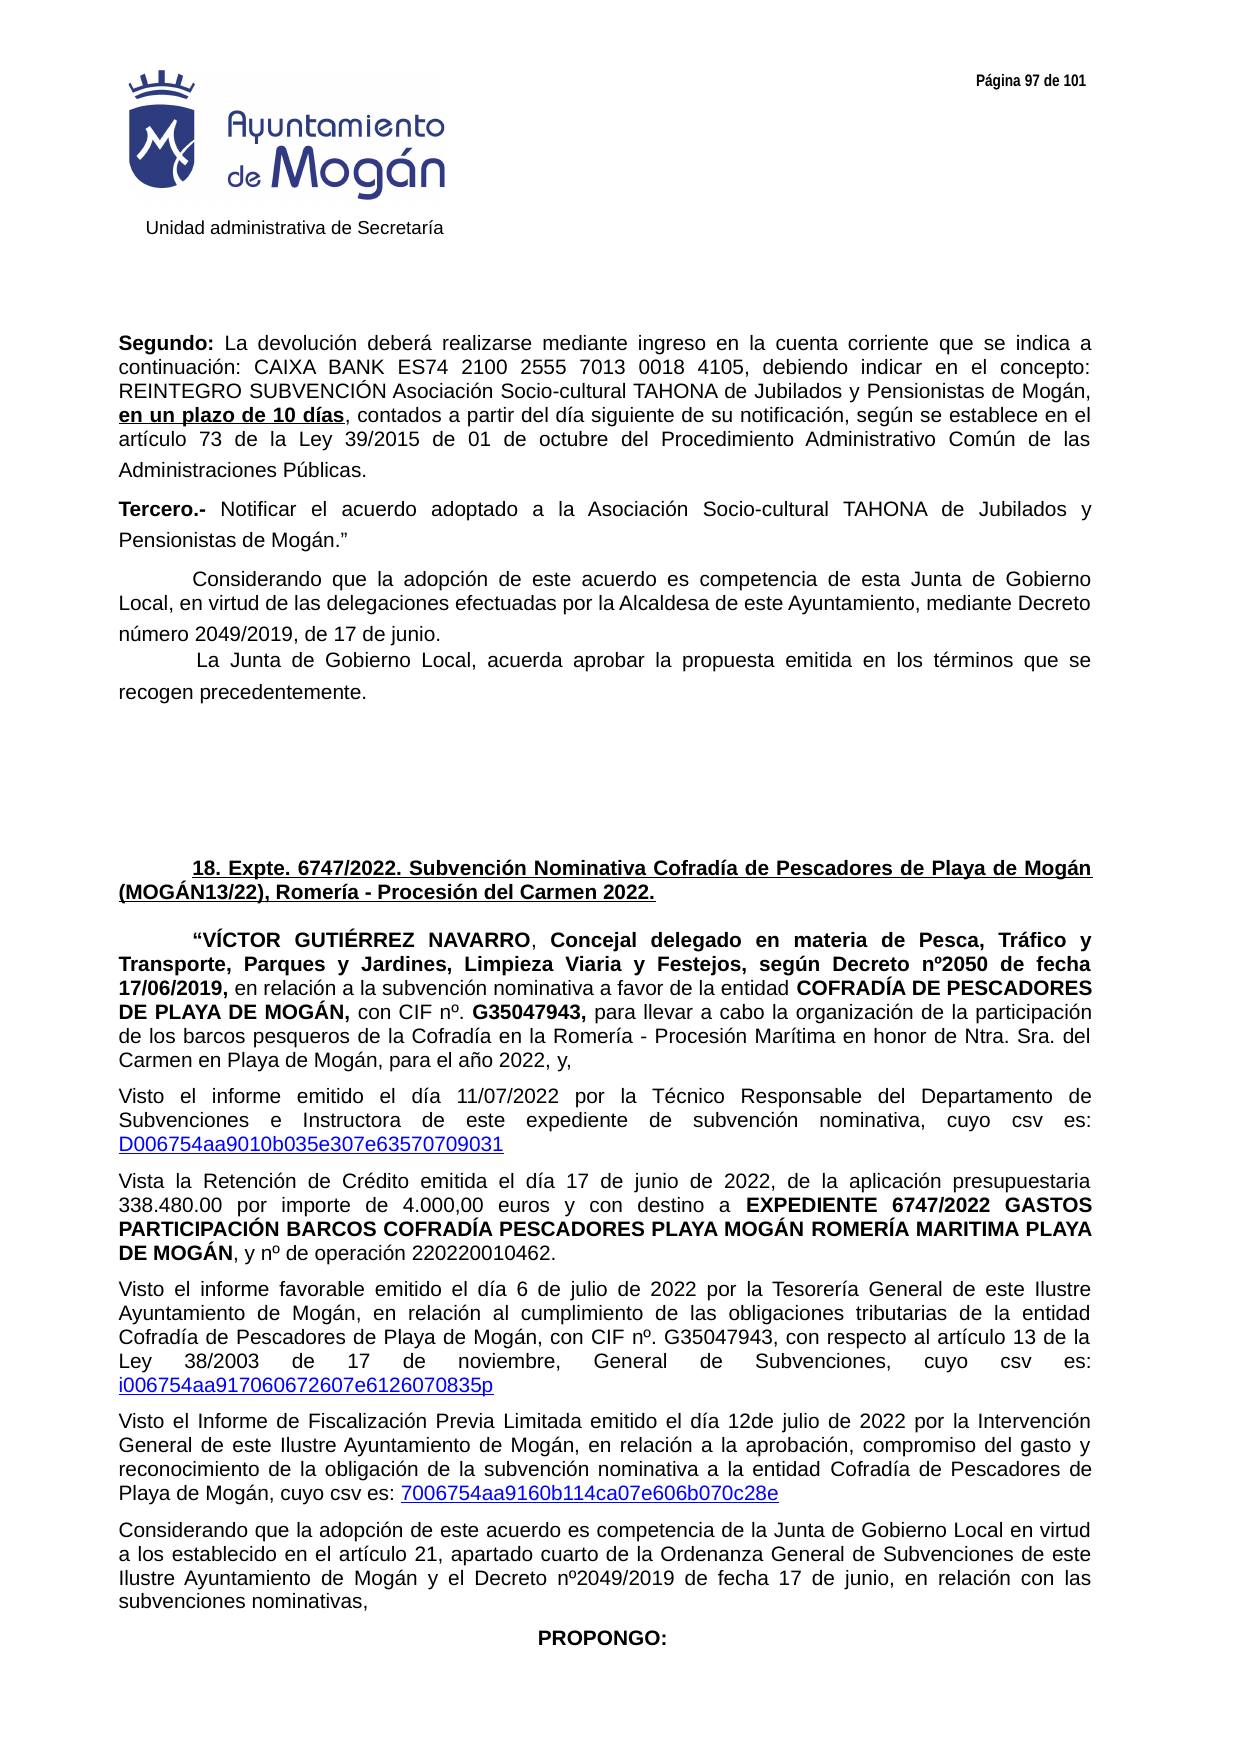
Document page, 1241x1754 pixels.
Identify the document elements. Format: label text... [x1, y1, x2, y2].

text Vista la Retención de Crédito emitida el día 17 de junio de 2022, de la aplicación presupuestaria 338.480.00 por importe de 4.000,00 euros y con destino a EXPEDIENTE 6747/2022 GASTOS PARTICIPACIÓN BARCOS COFRADÍA PESCADORES PLAYA MOGÁN ROMERÍA MARITIMA PLAYA DE MOGÁN, y nº de operación 220220010462. [118, 1168, 1092, 1264]
text Visto el informe favorable emitido el día 6 de julio de 2022 por la Tesorería General de este Ilustre Ayuntamiento de Mogán, en relación al cumplimiento de las obligaciones tributarias de la entidad Cofradía de Pescadores de Playa de Mogán, con CIF nº. G35047943, con respecto al artículo 13 de la Ley 38/2003 de 17 de noviembre, General de Subvenciones, cuyo csv es: i006754aa917060672607e6126070835p [118, 1277, 1092, 1397]
text 18. Expte. 6747/2022. Subvención Nominativa Cofradía de Pescadores de Playa de Mogán (MOGÁN13/22), Romería - Procesión del Carmen 2022. [118, 856, 1092, 904]
text Considerando que la adopción de este acuerdo es competencia de la Junta de Gobierno Local en virtud a los establecido en el artículo 21, apartado cuarto de la Ordenanza General de Subvenciones de este Ilustre Ayuntamiento de Mogán y el Decreto nº2049/2019 de fecha 17 de junio, en relación con las subvenciones nominativas, [118, 1517, 1092, 1613]
text Visto el Informe de Fiscalización Previa Limitada emitido el día 12de julio de 2022 por la Intervención General de este Ilustre Ayuntamiento de Mogán, en relación a la aprobación, compromiso del gasto y reconocimiento de la obligación de la subvención nominativa a la entidad Cofradía de Pescadores de Playa de Mogán, cuyo csv es: 7006754aa9160b114ca07e606b070c28e [118, 1409, 1092, 1505]
text Tercero.- Notificar el acuerdo adoptado a la Asociación Socio-cultural TAHONA de Jubilados y Pensionistas de Mogán.” [118, 496, 1092, 554]
text La Junta de Gobierno Local, acuerda aprobar la propuesta emitida en los términos que se recogen precedentemente. [118, 648, 1092, 705]
text Considerando que la adopción de este acuerdo es competencia de esta Junta de Gobierno Local, en virtud de las delegaciones efectuadas por la Alcaldesa de este Ayuntamiento, mediante Decreto número 2049/2019, de 17 de junio. [118, 566, 1092, 648]
text “VÍCTOR GUTIÉRREZ NAVARRO, Concejal delegado en materia de Pesca, Tráfico y Transporte, Parques y Jardines, Limpieza Viaria y Festejos, según Decreto nº2050 de fecha 17/06/2019, en relación a la subvención nominativa a favor de la entidad COFRADÍA DE PESCADORES DE PLAYA DE MOGÁN, con CIF nº. G35047943, para llevar a cabo la organización de la participación de los barcos pesqueros de la Cofradía en la Romería - Procesión Marítima en honor de Ntra. Sra. del Carmen en Playa de Mogán, para el año 2022, y, [118, 928, 1092, 1072]
text PROPONGO: [118, 1626, 1092, 1650]
text Visto el informe emitido el día 11/07/2022 por la Técnico Responsable del Departamento de Subvenciones e Instructora de este expediente de subvención nominativa, cuyo csv es: D006754aa9010b035e307e63570709031 [118, 1084, 1092, 1156]
text Segundo: La devolución deberá realizarse mediante ingreso en la cuenta corriente que se indica a continuación: CAIXA BANK ES74 2100 2555 7013 0018 4105, debiendo indicar en el concepto: REINTEGRO SUBVENCIÓN Asociación Socio-cultural TAHONA de Jubilados y Pensionistas de Mogán, en un plazo de 10 días, contados a partir del día siguiente de su notificación, según se establece en el artículo 73 de la Ley 39/2015 de 01 de octubre del Procedimiento Administrativo Común de las Administraciones Públicas. [118, 331, 1092, 484]
picture [128, 70, 445, 206]
